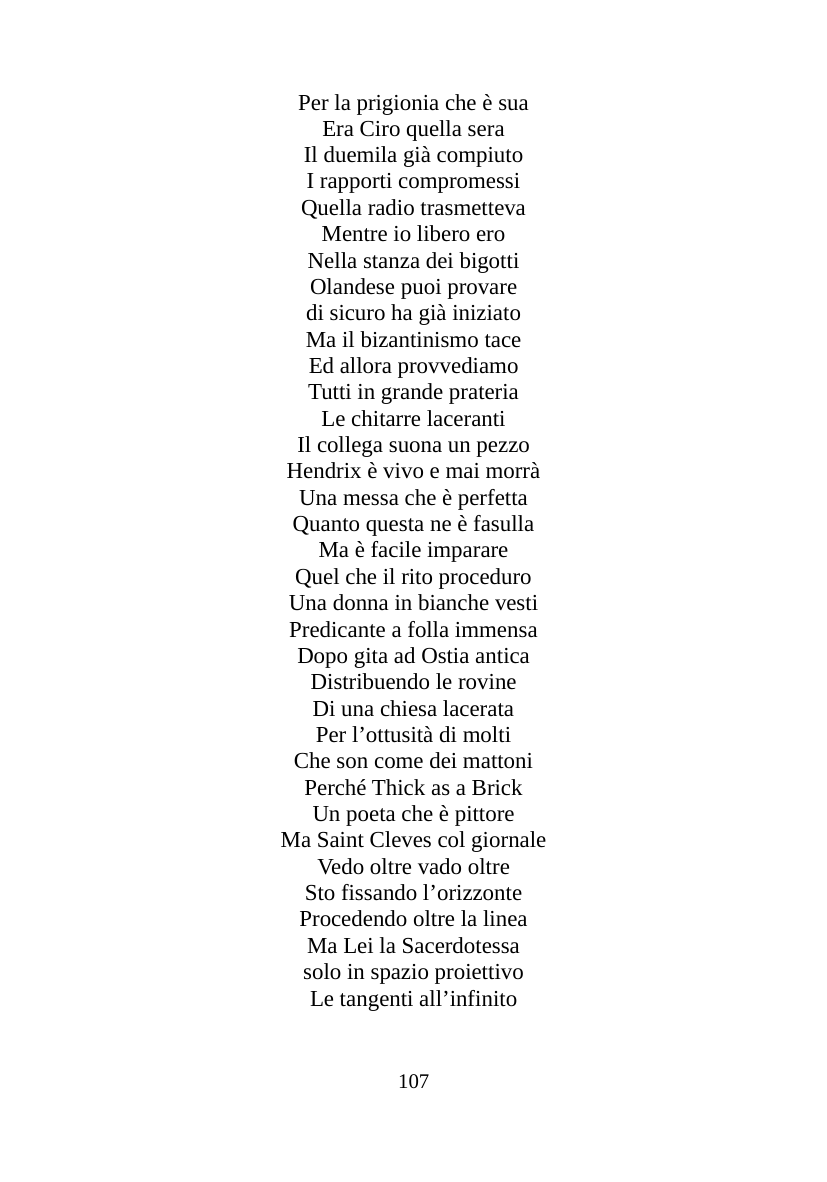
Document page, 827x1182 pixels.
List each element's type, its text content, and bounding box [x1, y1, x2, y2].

text Sto fissando l’orizzonte [88, 879, 738, 906]
text Una donna in bianche vesti [88, 589, 738, 616]
text Perché Thick as a Brick [88, 774, 738, 800]
text Il collega suona un pezzo [88, 431, 738, 457]
text Vedo oltre vado oltre [88, 853, 738, 879]
text di sicuro ha già iniziato [88, 299, 738, 326]
text Per l’ottusità di molti [88, 721, 738, 747]
text Quella radio trasmetteva [88, 194, 738, 220]
text Era Ciro quella sera [88, 115, 738, 141]
text Predicante a folla immensa [88, 616, 738, 642]
text Per la prigionia che è sua [88, 88, 738, 115]
text Quel che il rito proceduro [88, 563, 738, 589]
text Nella stanza dei bigotti [88, 247, 738, 273]
text Hendrix è vivo e mai morrà [88, 457, 738, 484]
text Procedendo oltre la linea [88, 906, 738, 932]
text solo in spazio proiettivo [88, 958, 738, 984]
text Ma Saint Cleves col giornale [88, 826, 738, 853]
text Distribuendo le rovine [88, 668, 738, 695]
text I rapporti compromessi [88, 168, 738, 194]
text Il duemila già compiuto [88, 141, 738, 168]
text Ma è facile imparare [88, 537, 738, 563]
text Una messa che è perfetta [88, 484, 738, 510]
text Le chitarre laceranti [88, 405, 738, 431]
text Mentre io libero ero [88, 220, 738, 247]
text Che son come dei mattoni [88, 747, 738, 774]
text Dopo gita ad Ostia antica [88, 642, 738, 668]
text Quanto questa ne è fasulla [88, 510, 738, 537]
text Olandese puoi provare [88, 273, 738, 299]
text Ma il bizantinismo tace [88, 326, 738, 352]
text Ma Lei la Sacerdotessa [88, 932, 738, 958]
text Di una chiesa lacerata [88, 695, 738, 721]
text Tutti in grande prateria [88, 378, 738, 405]
text Le tangenti all’infinito [88, 984, 738, 1011]
text Ed allora provvediamo [88, 352, 738, 378]
text Un poeta che è pittore [88, 800, 738, 826]
